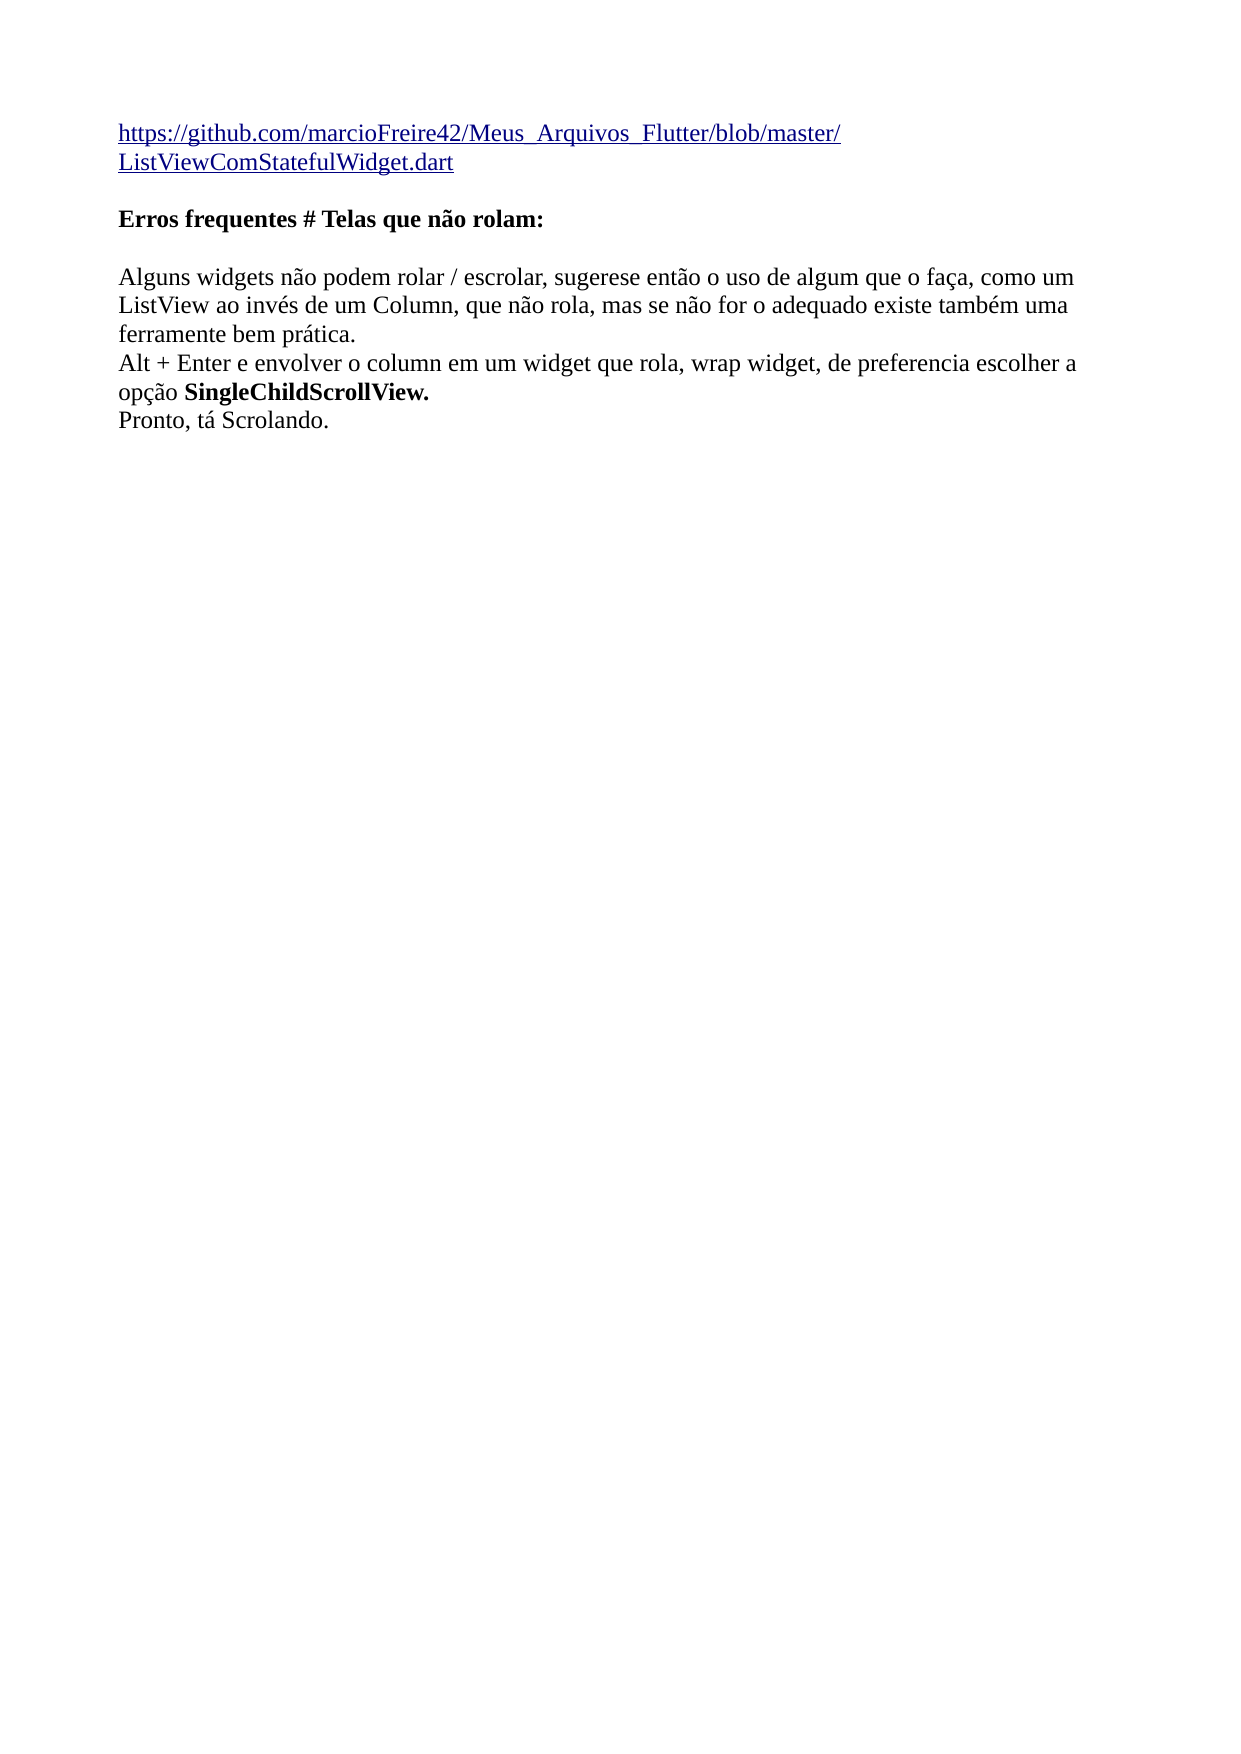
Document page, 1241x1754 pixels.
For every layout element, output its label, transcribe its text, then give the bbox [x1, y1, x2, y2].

text Alt + Enter e envolver o column em um widget que rola, wrap widget, de preferencia escolher a opção SingleChildScrollView. [118, 348, 1122, 406]
text Pronto, tá Scrolando. [118, 406, 1122, 434]
text https://github.com/marcioFreire42/Meus_Arquivos_Flutter/blob/master/ListViewComStatefulWidget.dart [118, 118, 1122, 176]
text Erros frequentes # Telas que não rolam: [118, 204, 1122, 233]
text Alguns widgets não podem rolar / escrolar, sugerese então o uso de algum que o faça, como um ListView ao invés de um Column, que não rola, mas se não for o adequado existe também uma ferramente bem prática. [118, 262, 1122, 348]
